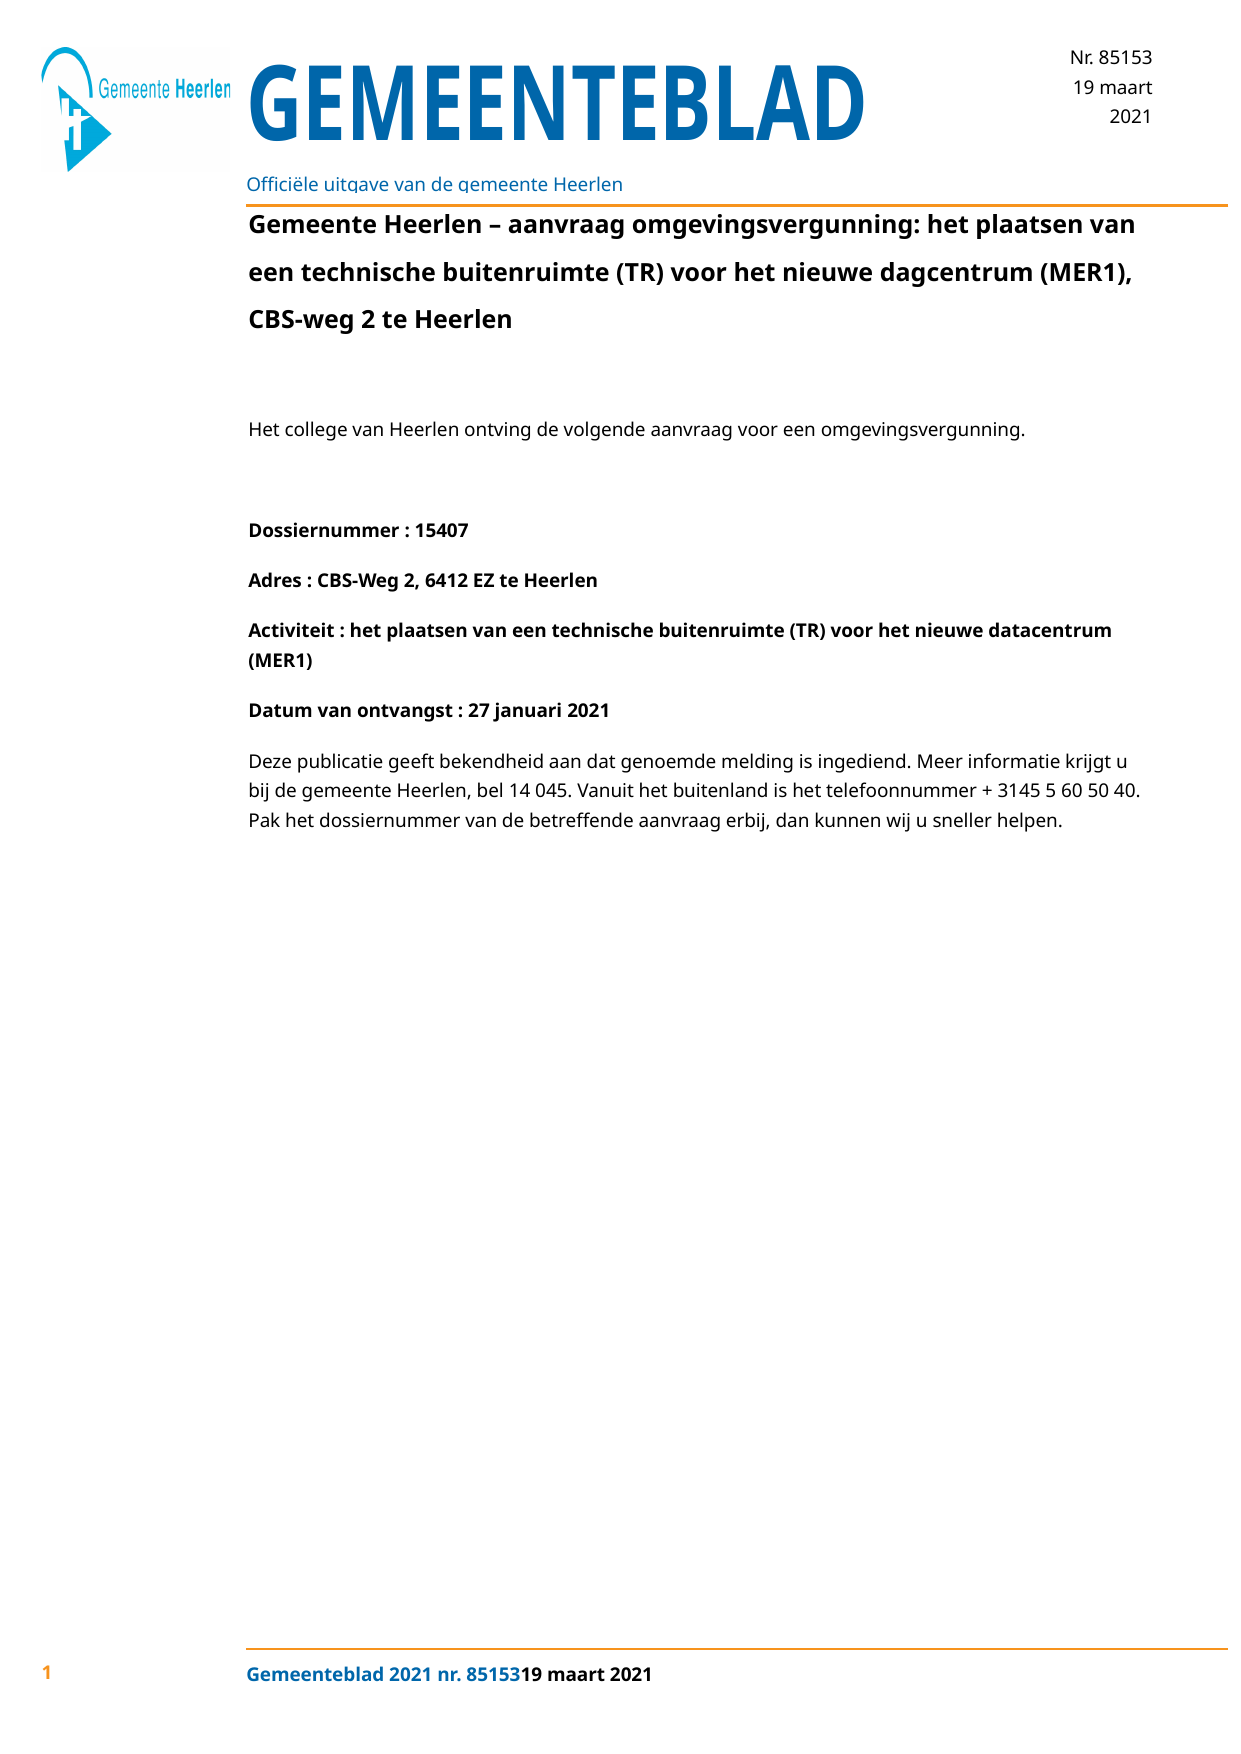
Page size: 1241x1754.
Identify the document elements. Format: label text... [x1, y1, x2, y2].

text Datum van ontvangst : 27 januari 2021 [248, 698, 1152, 723]
text Dossiernummer : 15407 [248, 517, 1152, 542]
picture [41, 47, 231, 172]
text Adres : CBS-Weg 2, 6412 EZ te Heerlen [248, 567, 1152, 593]
text Deze publicatie geeft bekendheid aan dat genoemde melding is ingediend. Meer informatie krijgt u bij de gemeente Heerlen, bel 14 045. Vanuit het buitenland is het telefoonnummer + 3145 5 60 50 40. Pak het dossiernummer van de betreffende aanvraag erbij, dan kunnen wij u sneller helpen. [248, 748, 1152, 833]
picture [41, 47, 59, 70]
text Activiteit : het plaatsen van een technische buitenruimte (TR) voor het nieuwe datacentrum (MER1) [248, 618, 1152, 673]
text Het college van Heerlen ontving de volgende aanvraag voor een omgevingsvergunning. [248, 416, 1152, 442]
text Gemeente Heerlen – aanvraag omgevingsvergunning: het plaatsen van een technische buitenruimte (TR) voor het nieuwe dagcentrum (MER1), CBS-weg 2 te Heerlen [248, 207, 1152, 336]
